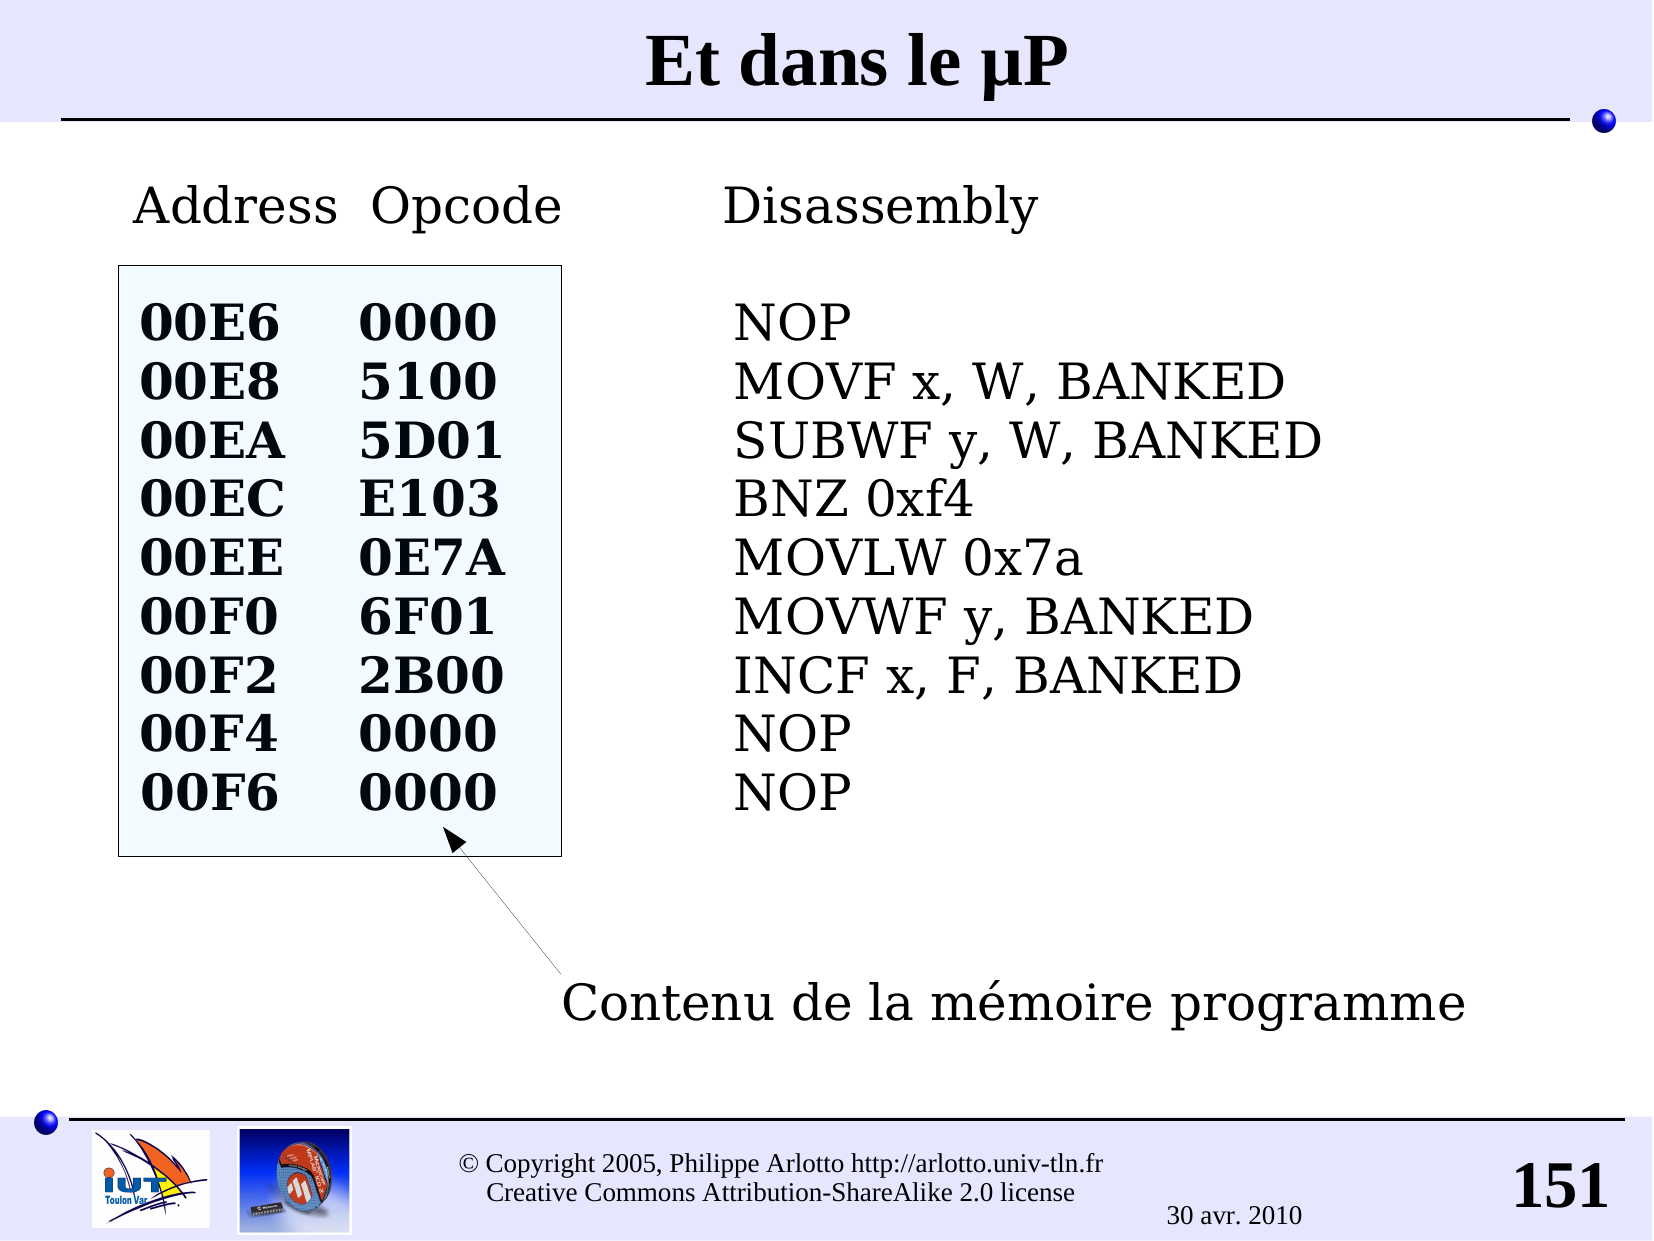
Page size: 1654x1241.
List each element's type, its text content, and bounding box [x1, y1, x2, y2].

title Et dans le µP [95, 11, 1585, 110]
text_box Contenu de la mémoire programme [561, 974, 1468, 1033]
text_box [118, 265, 562, 857]
picture [237, 1126, 352, 1235]
text_box Address Opcode Disassembly 00E6 0000 NOP 00E8 5100 MOVF x, W, BANKED 00EA 5D01 SUBWF y, W, BANKED 00EC E103 BNZ 0xf4 00EE 0E7A MOVLW 0x7a 00F0 6F01 MOVWF y, BANKED 00F2 2B00 INCF x, F, BANKED 00F4 0000 NOP 00F6 0000 NOP [59, 177, 1653, 993]
